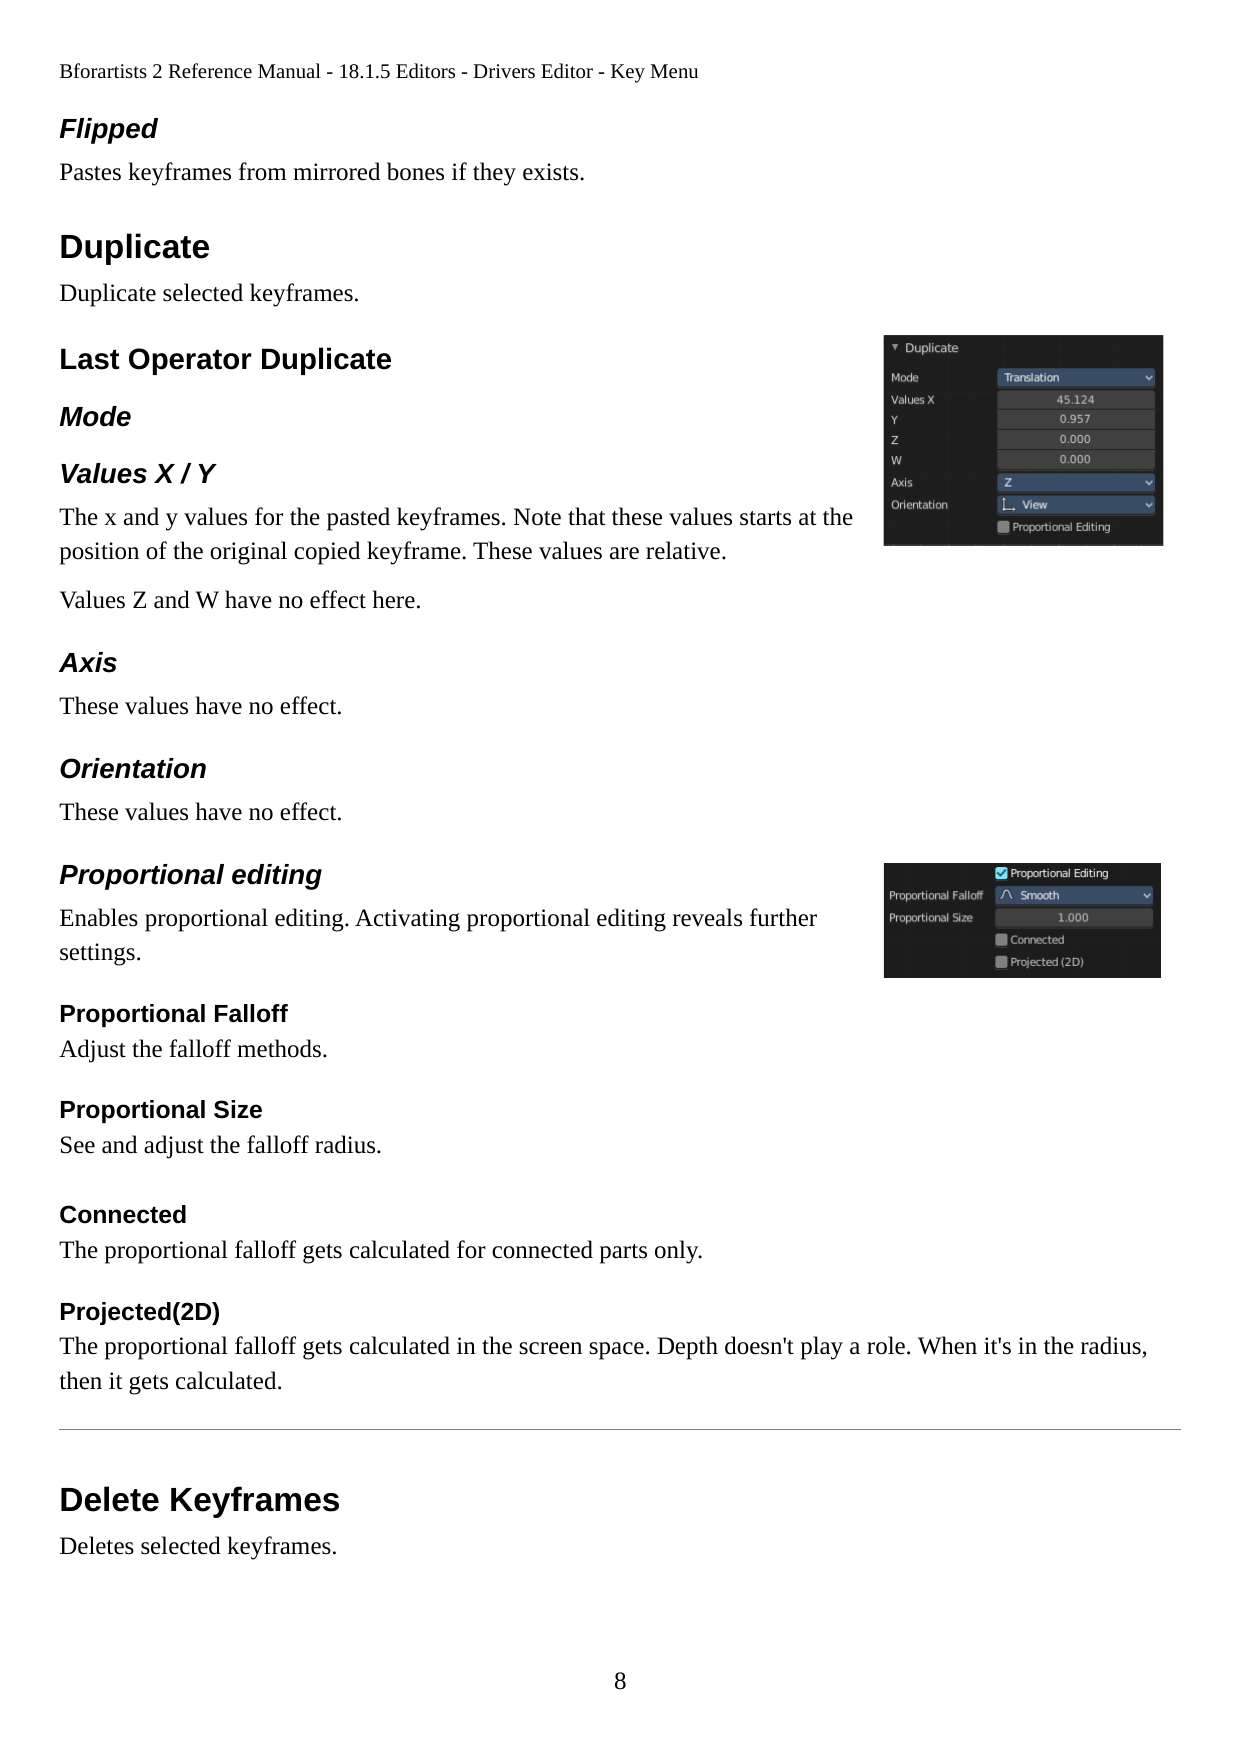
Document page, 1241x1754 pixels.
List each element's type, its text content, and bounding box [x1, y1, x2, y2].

subtitle [1164, 342, 1181, 375]
subtitle Proportional editing [59, 859, 1181, 891]
subtitle Proportional Falloff [59, 999, 1181, 1028]
subtitle Axis [59, 647, 1181, 679]
subtitle Connected [59, 1200, 1181, 1229]
picture [883, 863, 1161, 978]
text Adjust the falloff methods. [59, 1034, 1181, 1063]
text Values Z and W have no effect here. [59, 585, 1181, 614]
text Deletes selected keyframes. [59, 1531, 1181, 1560]
text These values have no effect. [59, 691, 1181, 720]
subtitle Projected(2D) [59, 1297, 1181, 1325]
text Pastes keyframes from mirrored bones if they exists. [59, 157, 1181, 186]
text See and adjust the falloff radius. [59, 1130, 1181, 1159]
text These values have no effect. [59, 797, 1181, 826]
subtitle Mode [59, 400, 883, 432]
subtitle Duplicate [59, 227, 1181, 266]
text The proportional falloff gets calculated in the screen space. Depth doesn't play a role. When it's in the radius, then it gets calculated. [59, 1331, 1181, 1394]
subtitle Delete Keyframes [59, 1480, 1181, 1518]
subtitle Values X / Y [59, 457, 883, 489]
subtitle Last Operator Duplicate [59, 342, 883, 375]
text Enables proportional editing. Activating proportional editing reveals further settings. [59, 903, 883, 966]
subtitle Flipped [59, 113, 1181, 144]
text The proportional falloff gets calculated for connected parts only. [59, 1235, 1181, 1264]
subtitle Proportional Size [59, 1095, 1181, 1124]
text Duplicate selected keyframes. [59, 278, 1181, 307]
text The x and y values for the pasted keyframes. Note that these values starts at the position of the original copied keyframe. These values are relative. [59, 502, 1181, 565]
subtitle Orientation [59, 753, 1181, 784]
subtitle [1164, 400, 1181, 432]
subtitle [1164, 457, 1181, 489]
picture [883, 335, 1164, 546]
